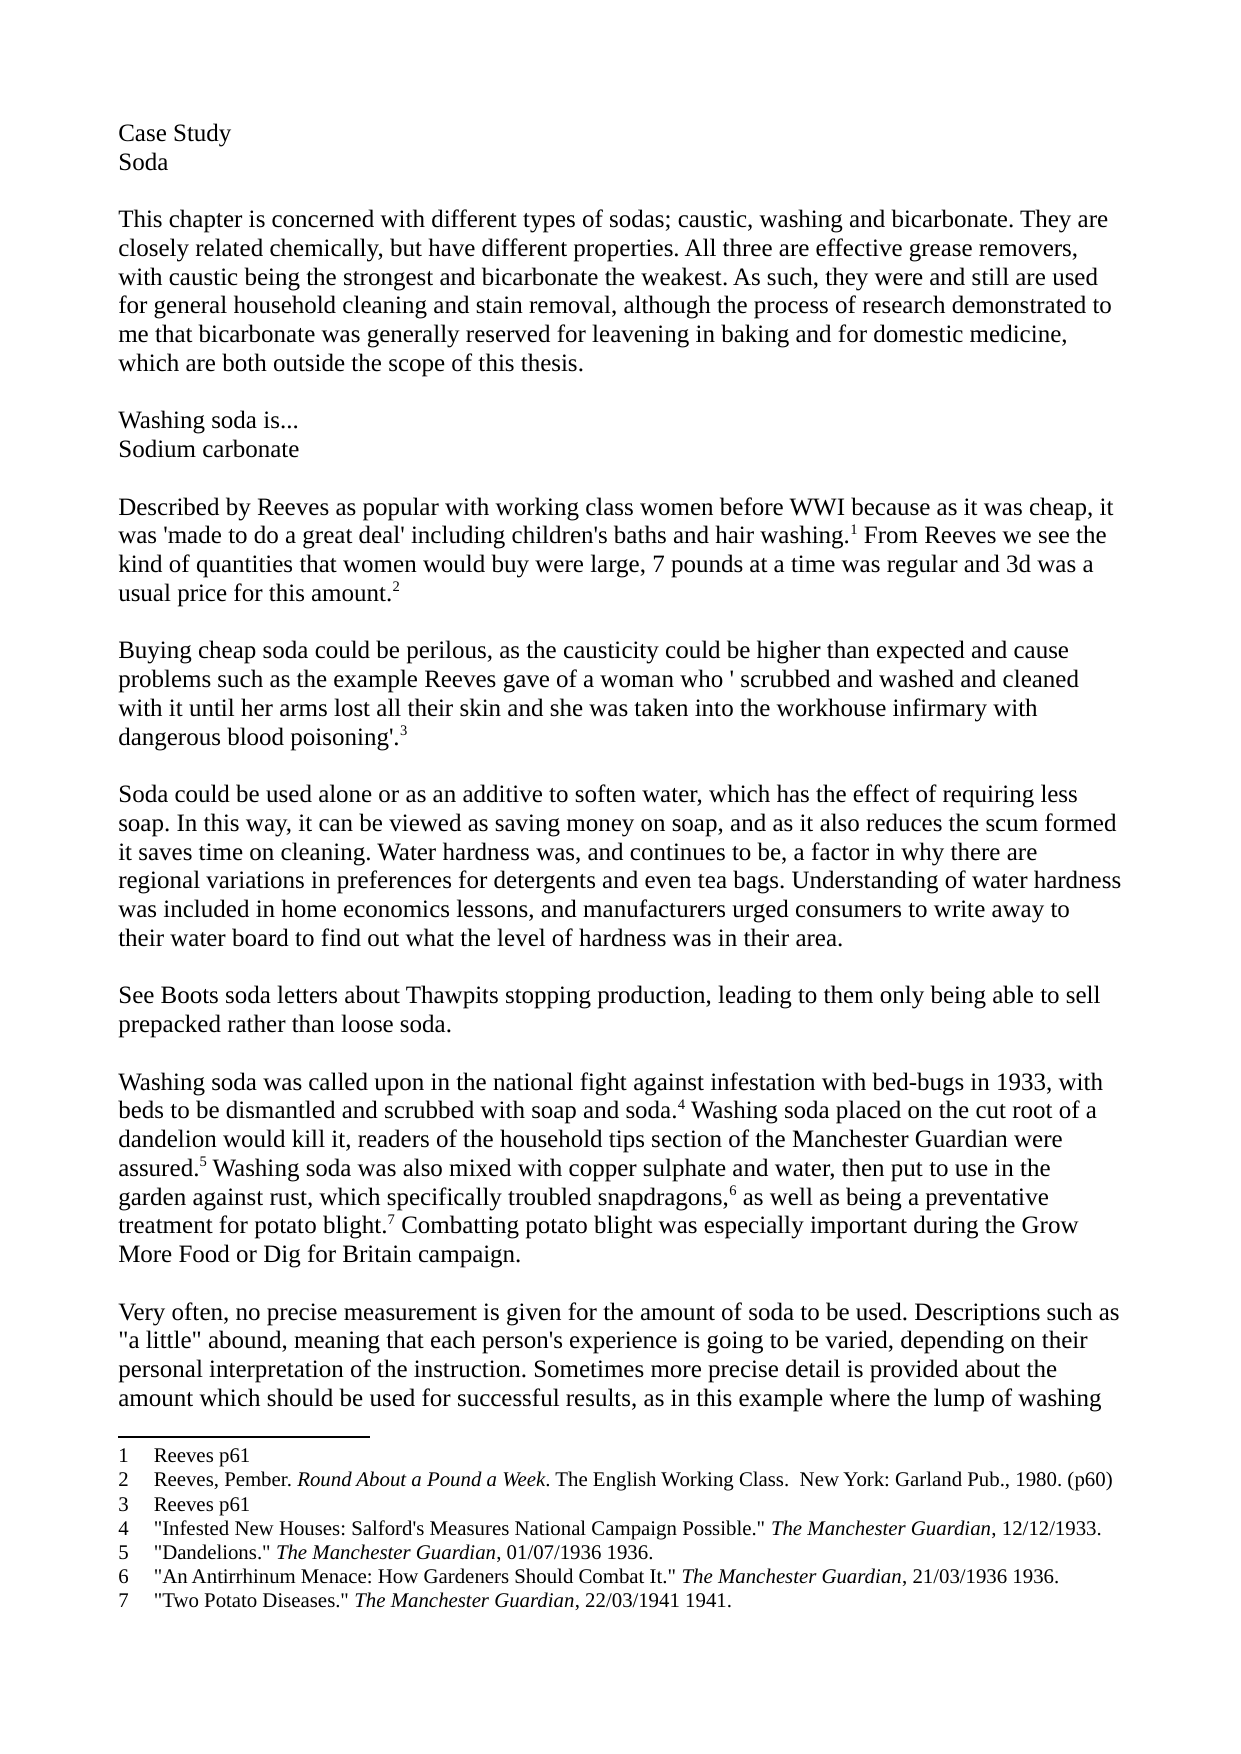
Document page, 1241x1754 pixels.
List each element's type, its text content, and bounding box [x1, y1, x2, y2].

text See Boots soda letters about Thawpits stopping production, leading to them only being able to sell prepacked rather than loose soda. [118, 981, 1122, 1038]
text "Dandelions." The Manchester Guardian, 01/07/1936 1936. [118, 1539, 1122, 1564]
text Reeves p61 [118, 1491, 1122, 1516]
text This chapter is concerned with different types of sodas; caustic, washing and bicarbonate. They are closely related chemically, but have different properties. All three are effective grease removers, with caustic being the strongest and bicarbonate the weakest. As such, they were and still are used for general household cleaning and stain removal, although the process of research demonstrated to me that bicarbonate was generally reserved for leavening in baking and for domestic medicine, which are both outside the scope of this thesis. [118, 204, 1122, 377]
text Soda [118, 147, 1122, 176]
text Reeves, Pember. Round About a Pound a Week. The English Working Class. New York: Garland Pub., 1980. (p60) [118, 1467, 1122, 1491]
text Buying cheap soda could be perilous, as the causticity could be higher than expected and cause problems such as the example Reeves gave of a woman who ' scrubbed and washed and cleaned with it until her arms lost all their skin and she was taken into the workhouse infirmary with dangerous blood poisoning'. [118, 636, 1122, 751]
text Reeves p61 [118, 1443, 1122, 1467]
text Soda could be used alone or as an additive to soften water, which has the effect of requiring less soap. In this way, it can be viewed as saving money on soap, and as it also reduces the scum formed it saves time on cleaning. Water hardness was, and continues to be, a factor in why there are regional variations in preferences for detergents and even tea bags. Understanding of water hardness was included in home economics lessons, and manufacturers urged consumers to write away to their water board to find out what the level of hardness was in their area. [118, 779, 1122, 952]
text Case Study [118, 118, 1122, 147]
text Described by Reeves as popular with working class women before WWI because as it was cheap, it was 'made to do a great deal' including children's baths and hair washing. From Reeves we see the kind of quantities that women would buy were large, 7 pounds at a time was regular and 3d was a usual price for this amount. [118, 492, 1122, 607]
text "Infested New Houses: Salford's Measures National Campaign Possible." The Manchester Guardian, 12/12/1933. [118, 1516, 1122, 1539]
text Sodium carbonate [118, 434, 1122, 463]
text "Two Potato Diseases." The Manchester Guardian, 22/03/1941 1941. [118, 1588, 1122, 1612]
text Washing soda is... [118, 406, 1122, 434]
text "An Antirrhinum Menace: How Gardeners Should Combat It." The Manchester Guardian, 21/03/1936 1936. [118, 1564, 1122, 1588]
text Washing soda was called upon in the national fight against infestation with bed-bugs in 1933, with beds to be dismantled and scrubbed with soap and soda. Washing soda placed on the cut root of a dandelion would kill it, readers of the household tips section of the Manchester Guardian were assured. Washing soda was also mixed with copper sulphate and water, then put to use in the garden against rust, which specifically troubled snapdragons, as well as being a preventative treatment for potato blight. Combatting potato blight was especially important during the Grow More Food or Dig for Britain campaign. [118, 1067, 1122, 1268]
text Very often, no precise measurement is given for the amount of soda to be used. Descriptions such as "a little" abound, meaning that each person's experience is going to be varied, depending on their personal interpretation of the instruction. Sometimes more precise detail is provided about the amount which should be used for successful results, as in this example where the lump of washing [118, 1297, 1122, 1412]
